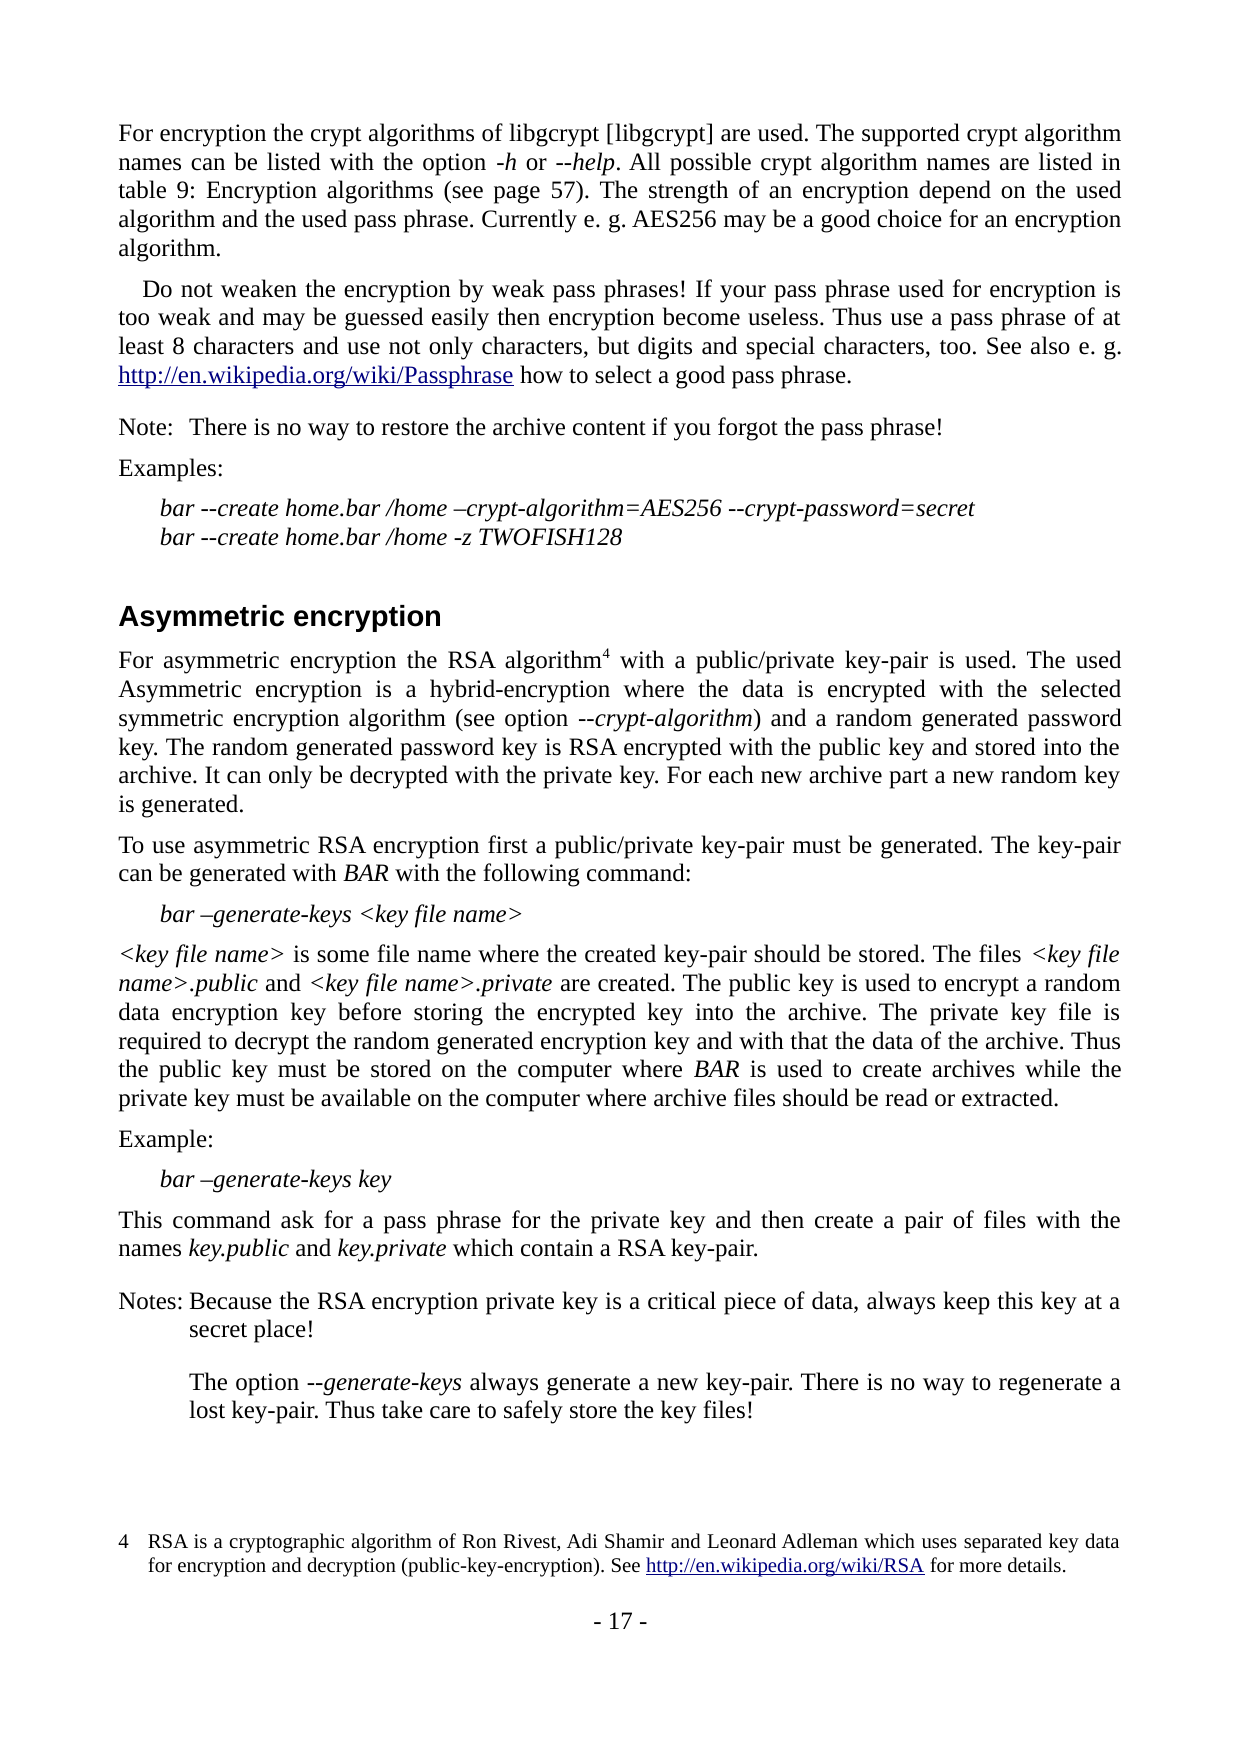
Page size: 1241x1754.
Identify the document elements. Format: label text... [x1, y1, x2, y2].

text For encryption the crypt algorithms of libgcrypt [libgcrypt] are used. The supported crypt algorithm names can be listed with the option -h or --help. All possible crypt algorithm names are listed in table 9: Encryption algorithms (see page 57). The strength of an encryption depend on the used algorithm and the used pass phrase. Currently e. g. AES256 may be a good choice for an encryption algorithm. [118, 118, 1122, 262]
text <key file name> is some file name where the created key-pair should be stored. The files <key file name>.public and <key file name>.private are created. The public key is used to encrypt a random data encryption key before storing the encrypted key into the archive. The private key file is required to decrypt the random generated encryption key and with that the data of the archive. Thus the public key must be stored on the computer where BAR is used to create archives while the private key must be available on the computer where archive files should be read or extracted. [118, 939, 1122, 1112]
text The option --generate-keys always generate a new key-pair. There is no way to regenerate a lost key-pair. Thus take care to safely store the key files! [118, 1367, 1122, 1424]
subtitle Asymmetric encryption [118, 599, 1122, 633]
text Note: There is no way to restore the archive content if you forgot the pass phrase! [118, 412, 1122, 441]
text For asymmetric encryption the RSA algorithm with a public/private key-pair is used. The used Asymmetric encryption is a hybrid-encryption where the data is encrypted with the selected symmetric encryption algorithm (see option --crypt-algorithm) and a random generated password key. The random generated password key is RSA encrypted with the public key and stored into the archive. It can only be decrypted with the private key. For each new archive part a new random key is generated. [118, 645, 1122, 818]
text bar –generate-keys key [159, 1164, 1122, 1193]
text Examples: [118, 453, 1122, 481]
text This command ask for a pass phrase for the private key and then create a pair of files with the names key.public and key.private which contain a RSA key-pair. [118, 1205, 1122, 1262]
text bar --create home.bar /home –crypt-algorithm=AES256 --crypt-password=secret [159, 493, 1122, 522]
text RSA is a cryptographic algorithm of Ron Rivest, Adi Shamir and Leonard Adleman which uses separated key data for encryption and decryption (public-key-encryption). See http://en.wikipedia.org/wiki/RSA for more details. [118, 1529, 1122, 1577]
text bar –generate-keys <key file name> [159, 899, 1122, 928]
text Example: [118, 1124, 1122, 1152]
text Do not weaken the encryption by weak pass phrases! If your pass phrase used for encryption is too weak and may be guessed easily then encryption become useless. Thus use a pass phrase of at least 8 characters and use not only characters, but digits and special characters, too. See also e. g. http://en.wikipedia.org/wiki/Passphrase how to select a good pass phrase. [118, 274, 1122, 389]
text Notes: Because the RSA encryption private key is a critical piece of data, always keep this key at a secret place! [118, 1286, 1122, 1343]
text bar --create home.bar /home -z TWOFISH128 [159, 522, 1122, 551]
text To use asymmetric RSA encryption first a public/private key-pair must be generated. The key-pair can be generated with BAR with the following command: [118, 830, 1122, 887]
